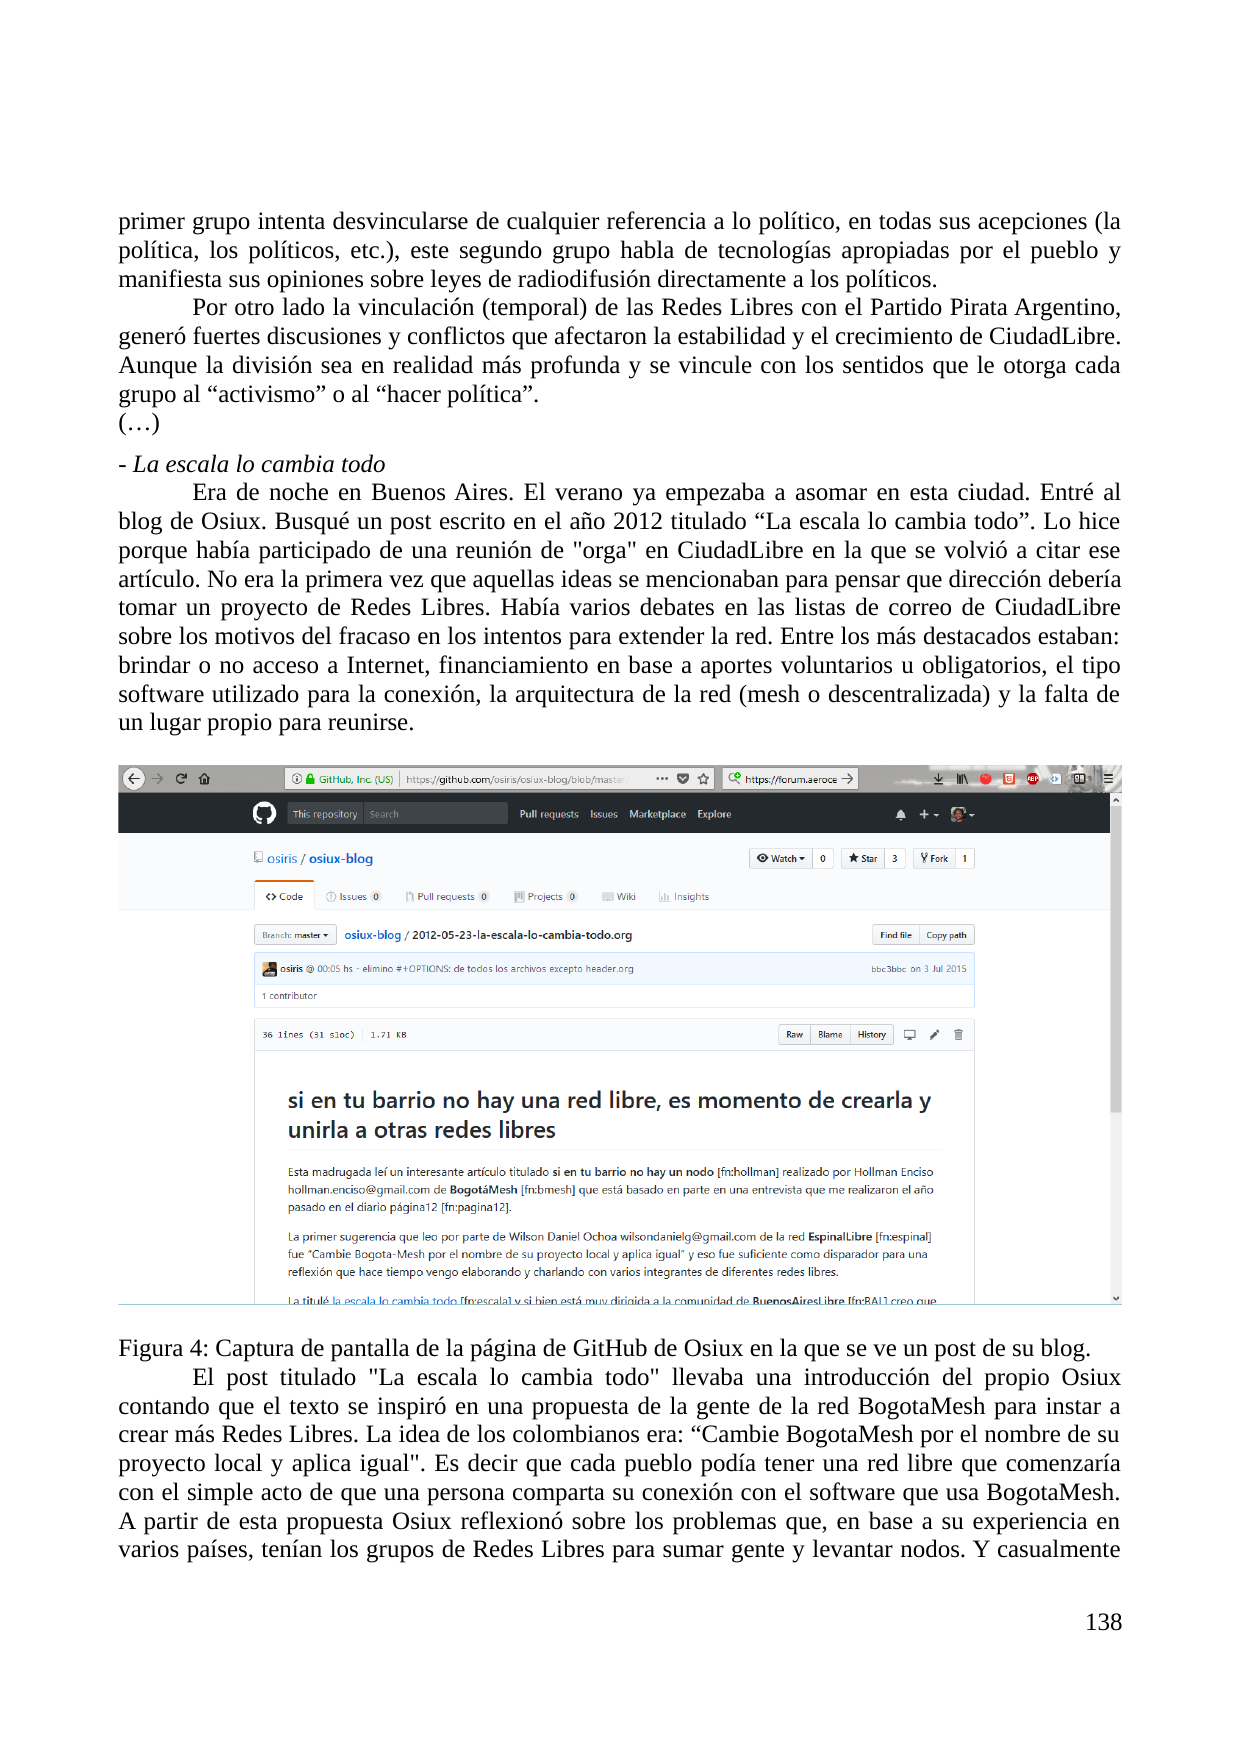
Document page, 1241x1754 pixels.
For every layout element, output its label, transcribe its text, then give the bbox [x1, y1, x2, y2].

text Figura 4: Captura de pantalla de la página de GitHub de Osiux en la que se ve un post de su blog. [118, 1333, 1122, 1362]
picture [118, 765, 1122, 1305]
text Era de noche en Buenos Aires. El verano ya empezaba a asomar en esta ciudad. Entré al blog de Osiux. Busqué un post escrito en el año 2012 titulado “La escala lo cambia todo”. Lo hice porque había participado de una reunión de "orga" en CiudadLibre en la que se volvió a citar ese artículo. No era la primera vez que aquellas ideas se mencionaban para pensar que dirección debería tomar un proyecto de Redes Libres. Había varios debates en las listas de correo de CiudadLibre sobre los motivos del fracaso en los intentos para extender la red. Entre los más destacados estaban: brindar o no acceso a Internet, financiamiento en base a aportes voluntarios u obligatorios, el tipo software utilizado para la conexión, la arquitectura de la red (mesh o descentralizada) y la falta de un lugar propio para reunirse. [118, 477, 1122, 736]
subtitle - La escala lo cambia todo [118, 449, 1122, 477]
text (…) [118, 407, 1122, 436]
text Por otro lado la vinculación (temporal) de las Redes Libres con el Partido Pirata Argentino, generó fuertes discusiones y conflictos que afectaron la estabilidad y el crecimiento de CiudadLibre. Aunque la división sea en realidad más profunda y se vincule con los sentidos que le otorga cada grupo al “activismo” o al “hacer política”. [118, 292, 1122, 407]
text El post titulado "La escala lo cambia todo" llevaba una introducción del propio Osiux contando que el texto se inspiró en una propuesta de la gente de la red BogotaMesh para instar a crear más Redes Libres. La idea de los colombianos era: “Cambie BogotaMesh por el nombre de su proyecto local y aplica igual". Es decir que cada pueblo podía tener una red libre que comenzaría con el simple acto de que una persona comparta su conexión con el software que usa BogotaMesh. A partir de esta propuesta Osiux reflexionó sobre los problemas que, en base a su experiencia en varios países, tenían los grupos de Redes Libres para sumar gente y levantar nodos. Y casualmente [118, 1362, 1122, 1563]
text primer grupo intenta desvincularse de cualquier referencia a lo político, en todas sus acepciones (la política, los políticos, etc.), este segundo grupo habla de tecnologías apropiadas por el pueblo y manifiesta sus opiniones sobre leyes de radiodifusión directamente a los políticos. [118, 206, 1122, 292]
